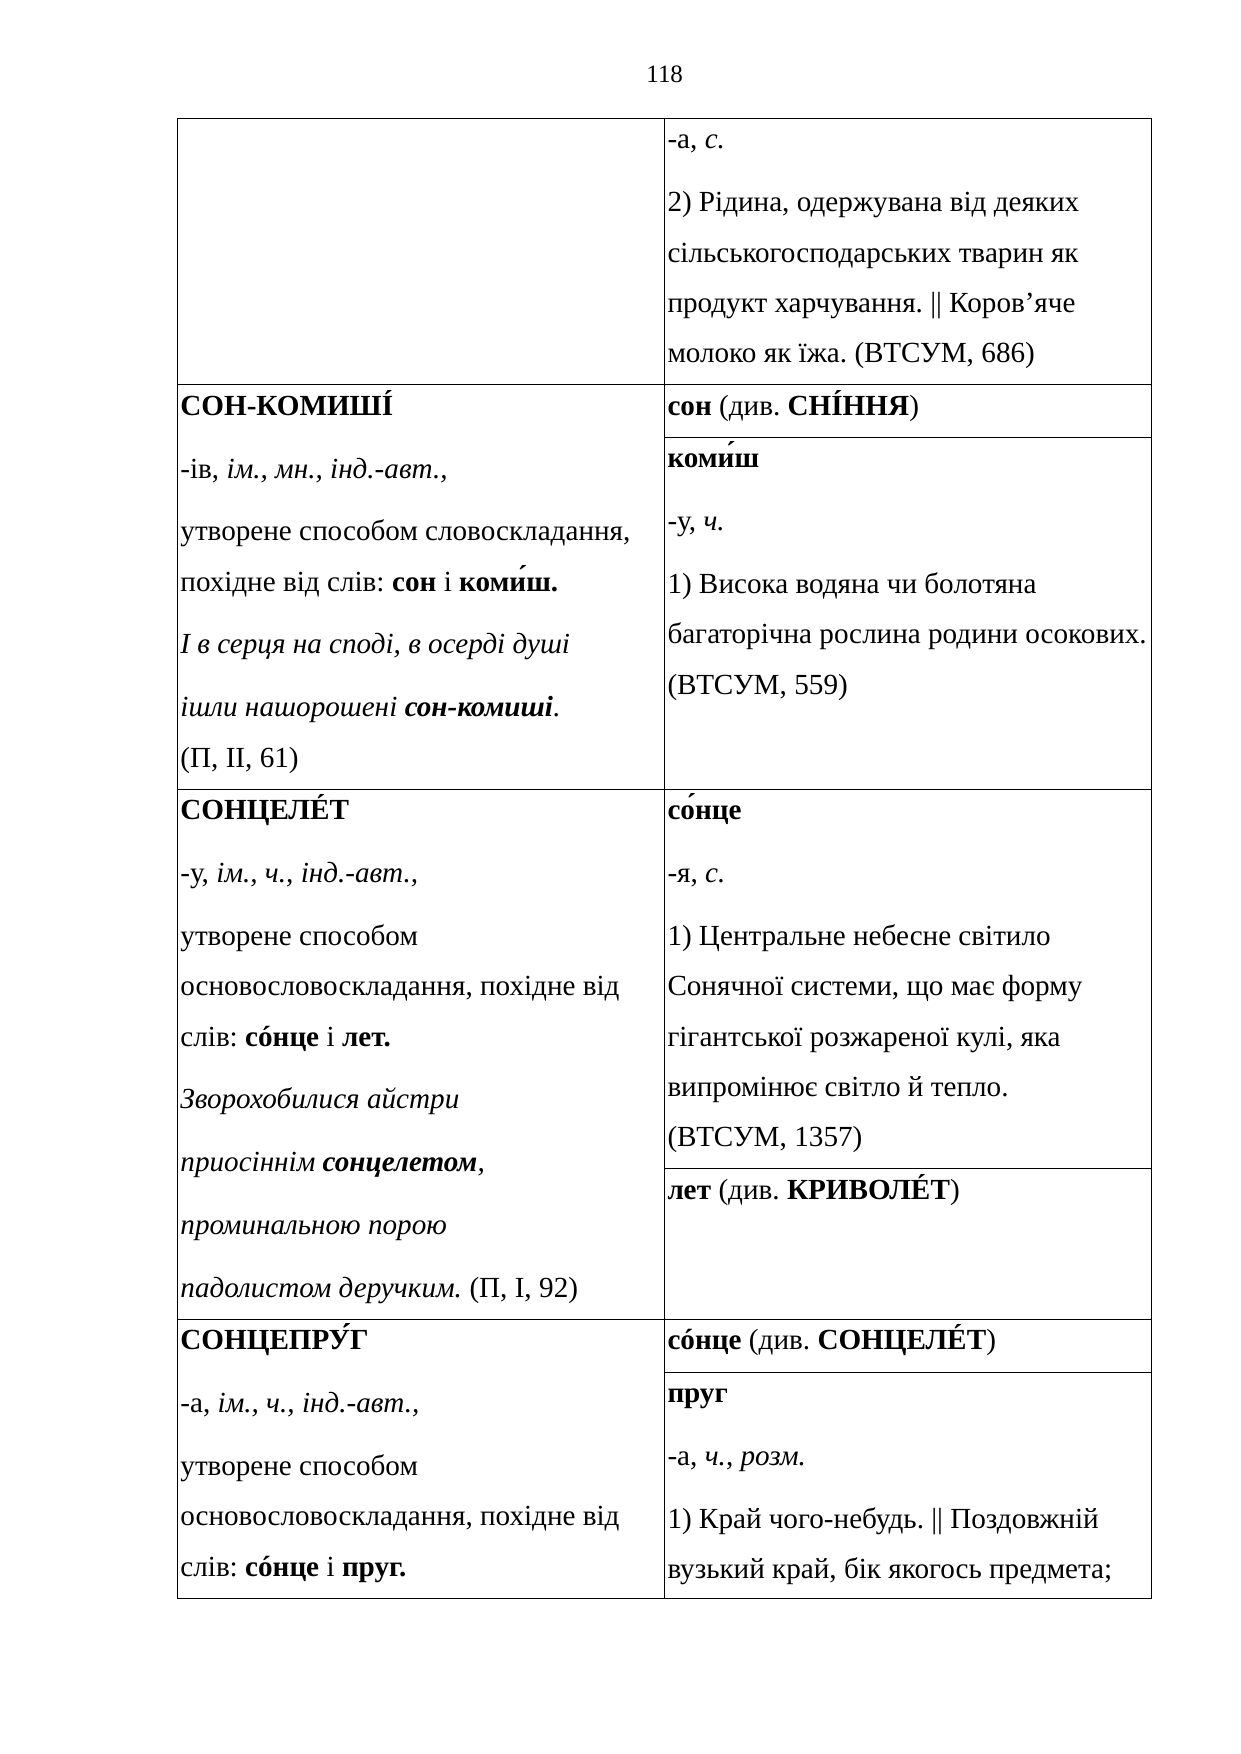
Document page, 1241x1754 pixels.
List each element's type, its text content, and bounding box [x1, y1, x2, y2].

table_cell сон (див. СНÍННЯ) [665, 385, 1151, 437]
table_cell СОН-КОМИШÍ -ів, ім., мн., інд.-авт., утворене способом словоскладання, похідне від слів: сон і коми́ш. І в серця на споді, в осерді душі ішли нашорошені сон-комиші. (П, ІІ, 61) [178, 385, 664, 789]
table_cell СОНЦЕПРУ́́Г -а, ім., ч., інд.-авт., утворене способом основословоскладання, похідне від слів: сóнце і пруг. [178, 1320, 664, 1598]
table_cell лет (див. КРИВОЛÉТ) [665, 1169, 1151, 1319]
table_cell сóнце (див. СОНЦЕЛÉТ) [665, 1320, 1151, 1372]
table_cell пруг -а, ч., розм. 1) Край чого-небудь. || Поздовжній вузький край, бік якогось предмета; [665, 1373, 1151, 1598]
table_cell -а, с. 2) Рідина, одержувана від деяких сільськогосподарських тварин як продукт харчування. || Коров’яче молоко як їжа. (ВТСУМ, 686) [665, 119, 1151, 384]
table_cell СОНЦЕЛÉТ -у, ім., ч., інд.-авт., утворене способом основословоскладання, похідне від слів: сóнце і лет. Зворохобилися айстри приосіннім сонцелетом, проминальною порою падолистом деручким. (П, І, 92) [178, 790, 664, 1319]
table_cell со́нце -я, с. 1) Центральне небесне світило Сонячної системи, що має форму гігантської розжареної кулі, яка випромінює світло й тепло. (ВТСУМ, 1357) [665, 790, 1151, 1168]
table_cell [178, 119, 664, 384]
table_cell коми́ш -у, ч. 1) Висока водяна чи болотяна багаторічна рослина родини осокових. (ВТСУМ, 559) [665, 438, 1151, 789]
